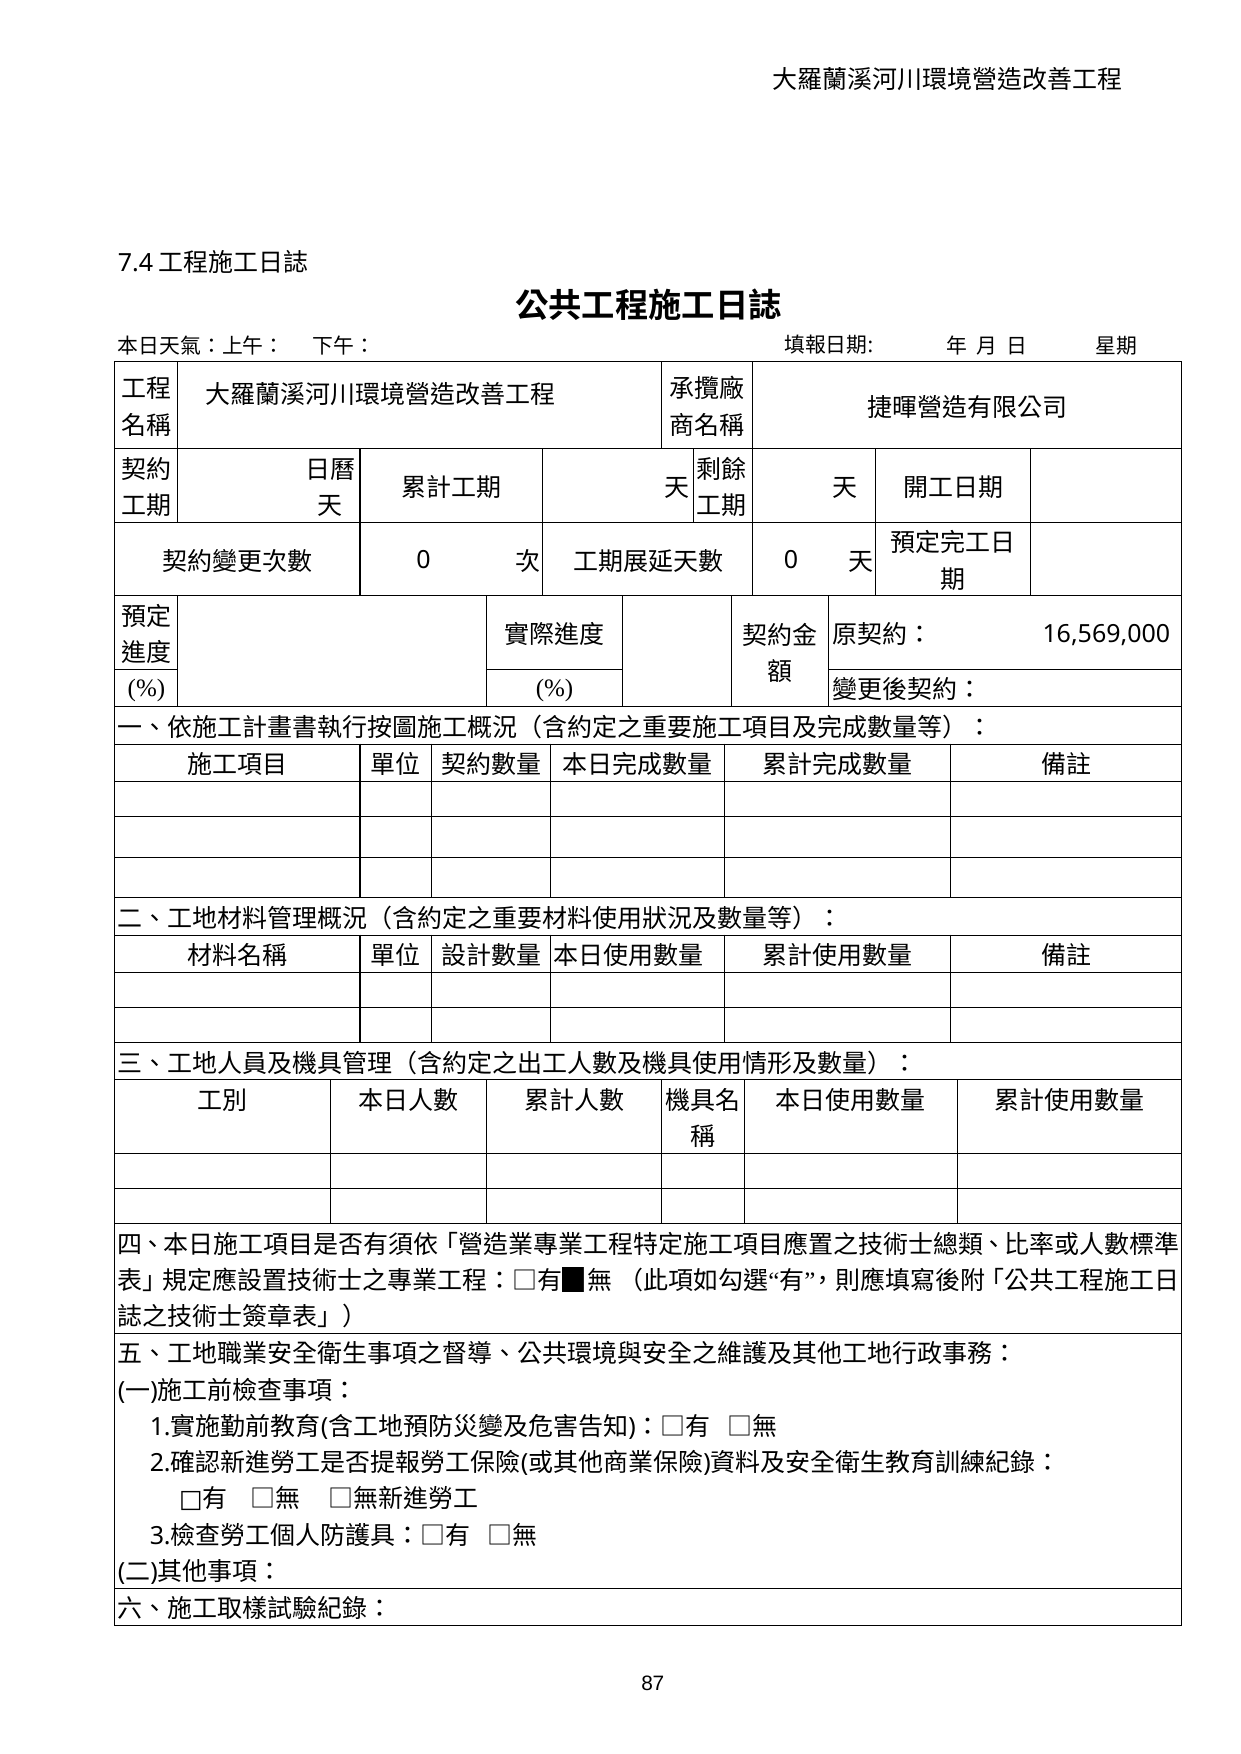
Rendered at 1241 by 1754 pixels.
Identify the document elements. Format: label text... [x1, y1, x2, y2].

table_cell [361, 817, 431, 857]
table_cell 本日完成數量 [551, 745, 724, 781]
table_cell 年 月 日 [876, 327, 1030, 361]
table_cell [725, 1008, 950, 1042]
table_cell 機具名稱 [662, 1080, 744, 1153]
table_cell [951, 1008, 1181, 1042]
table_cell 本日使用數量 [745, 1080, 957, 1153]
table_cell [331, 1189, 486, 1223]
table_cell 二、工地材料管理概況（含約定之重要材料使用狀況及數量等）： [115, 898, 1181, 934]
table_cell [951, 973, 1181, 1007]
table_cell 捷暉營造有限公司 [753, 362, 1181, 448]
table_cell 天 [661, 449, 693, 522]
table_cell 0 [361, 523, 486, 595]
table_cell 材料名稱 [115, 936, 359, 972]
table_cell 天 [829, 449, 875, 522]
table_cell [361, 1008, 431, 1042]
table_cell 單位 [361, 936, 431, 972]
table_cell [178, 449, 301, 522]
table_cell 0 [753, 523, 829, 595]
table_cell 實際進度 [487, 596, 622, 669]
table_cell [662, 1154, 744, 1188]
table_cell 星期 [1030, 327, 1182, 361]
table_cell 單位 [361, 745, 431, 781]
table_cell [487, 1154, 661, 1188]
table_cell 預定進度 [115, 596, 177, 669]
table_cell [551, 1008, 724, 1042]
table_cell 累計使用數量 [958, 1080, 1181, 1153]
table_cell 六、施工取樣試驗紀錄： [115, 1589, 1181, 1625]
table_cell [725, 858, 950, 897]
table_cell [432, 858, 550, 897]
table_cell [623, 596, 731, 706]
table_cell 填報日期: [661, 327, 876, 361]
table_cell [432, 782, 550, 816]
table_cell [951, 817, 1181, 857]
table_cell [551, 858, 724, 897]
table_cell [725, 782, 950, 816]
table_cell [1030, 670, 1181, 706]
table_cell [662, 1189, 744, 1223]
table_cell 累計使用數量 [725, 936, 950, 972]
table_cell 契約數量 [432, 745, 550, 781]
table_cell [1031, 523, 1181, 595]
table_cell 原契約： [829, 596, 1030, 669]
table_cell [951, 858, 1181, 897]
table_cell [543, 449, 661, 522]
table_cell (%) [115, 670, 177, 706]
table_cell [551, 782, 724, 816]
table_cell 大羅蘭溪河川環境營造改善工程 [178, 362, 661, 448]
table_cell 工期展延天數 [543, 523, 752, 595]
table_cell 契約金額 [732, 596, 828, 706]
table_cell 施工項目 [115, 745, 359, 781]
table_cell [958, 1154, 1181, 1188]
table_cell 次 [486, 523, 542, 595]
table_cell [115, 782, 359, 816]
table_cell [432, 973, 550, 1007]
table_cell 本日天氣：上午： 下午： [115, 327, 661, 361]
table_cell [115, 817, 359, 857]
table_cell [115, 973, 359, 1007]
table_cell 承攬廠商名稱 [662, 362, 752, 448]
table_cell 工程名稱 [115, 362, 177, 448]
table_cell 備註 [951, 936, 1181, 972]
table_cell 16,569,000 [1030, 596, 1181, 669]
table_cell [432, 1008, 550, 1042]
table_cell [725, 973, 950, 1007]
table_cell [551, 973, 724, 1007]
table_cell 預定完工日期 [876, 523, 1030, 595]
table_cell 本日人數 [331, 1080, 486, 1153]
table_cell [725, 817, 950, 857]
table_cell 累計完成數量 [725, 745, 950, 781]
table_cell [331, 1154, 486, 1188]
table_cell [115, 1189, 330, 1223]
table_cell [487, 1189, 661, 1223]
table_cell 累計工期 [361, 449, 542, 522]
table_cell [432, 817, 550, 857]
table_cell 契約變更次數 [115, 523, 359, 595]
table_cell [361, 973, 431, 1007]
table_cell [958, 1189, 1181, 1223]
table_cell 備註 [951, 745, 1181, 781]
table_cell (%) [487, 670, 622, 706]
table_cell 契約工期 [115, 449, 177, 522]
table_cell 日曆天 [301, 449, 359, 522]
table_cell [753, 449, 829, 522]
table_cell [115, 1008, 359, 1042]
table_cell [115, 1154, 330, 1188]
table_cell 一、依施工計畫書執行按圖施工概況（含約定之重要施工項目及完成數量等）： [115, 707, 1181, 743]
table_cell [178, 596, 486, 706]
table_cell 設計數量 [432, 936, 550, 972]
table_cell 變更後契約： [829, 670, 1030, 706]
table_cell [551, 817, 724, 857]
table_cell 開工日期 [876, 449, 1030, 522]
table_cell 本日使用數量 [551, 936, 724, 972]
table_cell 工別 [115, 1080, 330, 1153]
table_cell [951, 782, 1181, 816]
table_header 7.4工程施工日誌 公共工程施工日誌 [115, 118, 1182, 327]
table_cell [1031, 449, 1181, 522]
table_cell 五、工地職業安全衛生事項之督導、公共環境與安全之維護及其他工地行政事務： (一)施工前檢查事項： 1.實施勤前教育(含工地預防災變及危害告知)：□有 □無 2.確認新進勞工是否提報勞工保險(或其他商業保險)資料及安全衛生教育訓練紀錄： □有 □無 □無新進勞工 3.檢查勞工個人防護具：□有 □無 (二)其他事項： [115, 1334, 1181, 1588]
table_cell [361, 858, 431, 897]
table_cell [115, 858, 359, 897]
table_cell 累計人數 [487, 1080, 661, 1153]
table_cell 剩餘工期 [694, 449, 752, 522]
table_cell [745, 1189, 957, 1223]
table_cell 四、本日施工項目是否有須依「營造業專業工程特定施工項目應置之技術士總類、比率或人數標準表」規定應設置技術士之專業工程：□有▉無 （此項如勾選“有”，則應填寫後附「公共工程施工日誌之技術士簽章表」） [115, 1224, 1181, 1333]
table_cell 天 [829, 523, 875, 595]
table_cell [745, 1154, 957, 1188]
table_cell 三、工地人員及機具管理（含約定之出工人數及機具使用情形及數量）： [115, 1043, 1181, 1079]
table_cell [361, 782, 431, 816]
